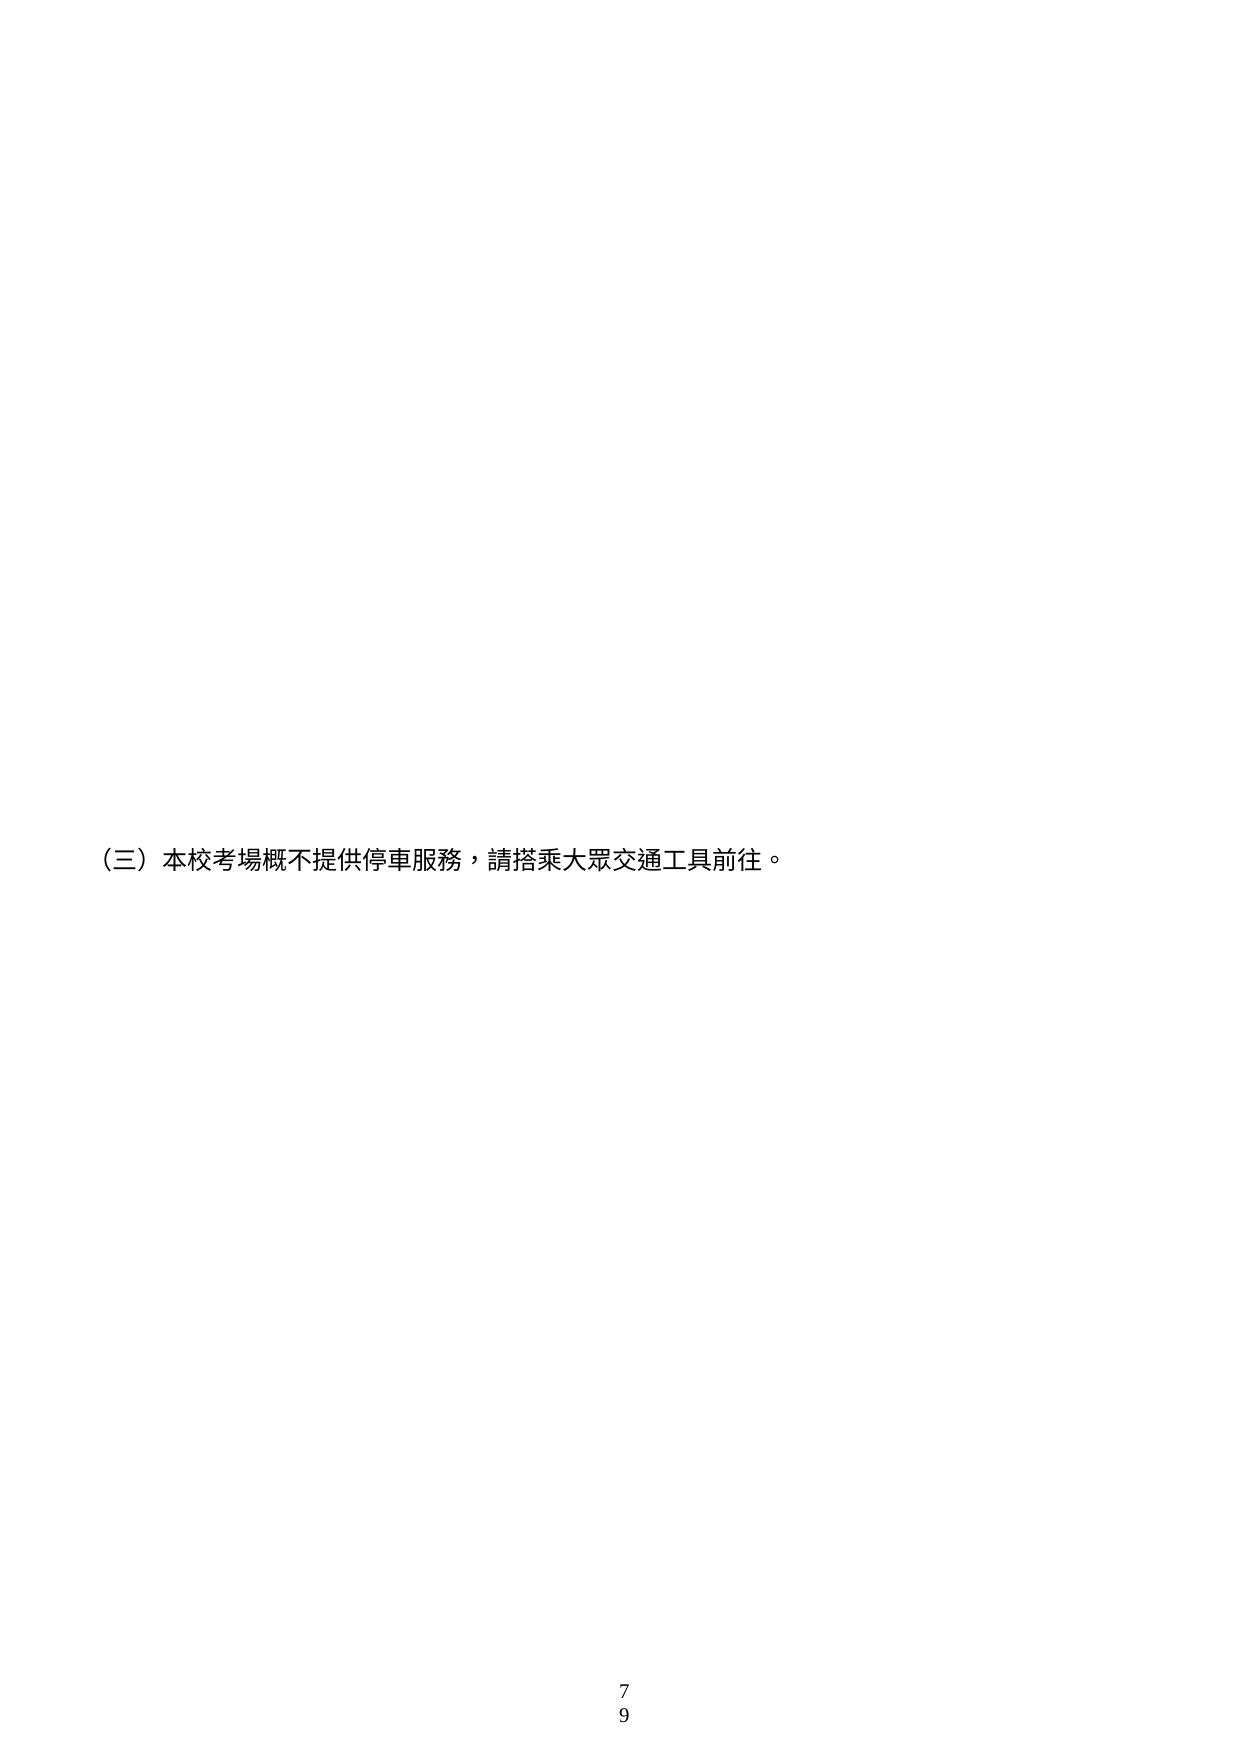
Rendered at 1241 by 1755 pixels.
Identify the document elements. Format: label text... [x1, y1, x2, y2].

text （三）本校考場概不提供停車服務，請搭乘大眾交通工具前往。 [75, 841, 1165, 877]
